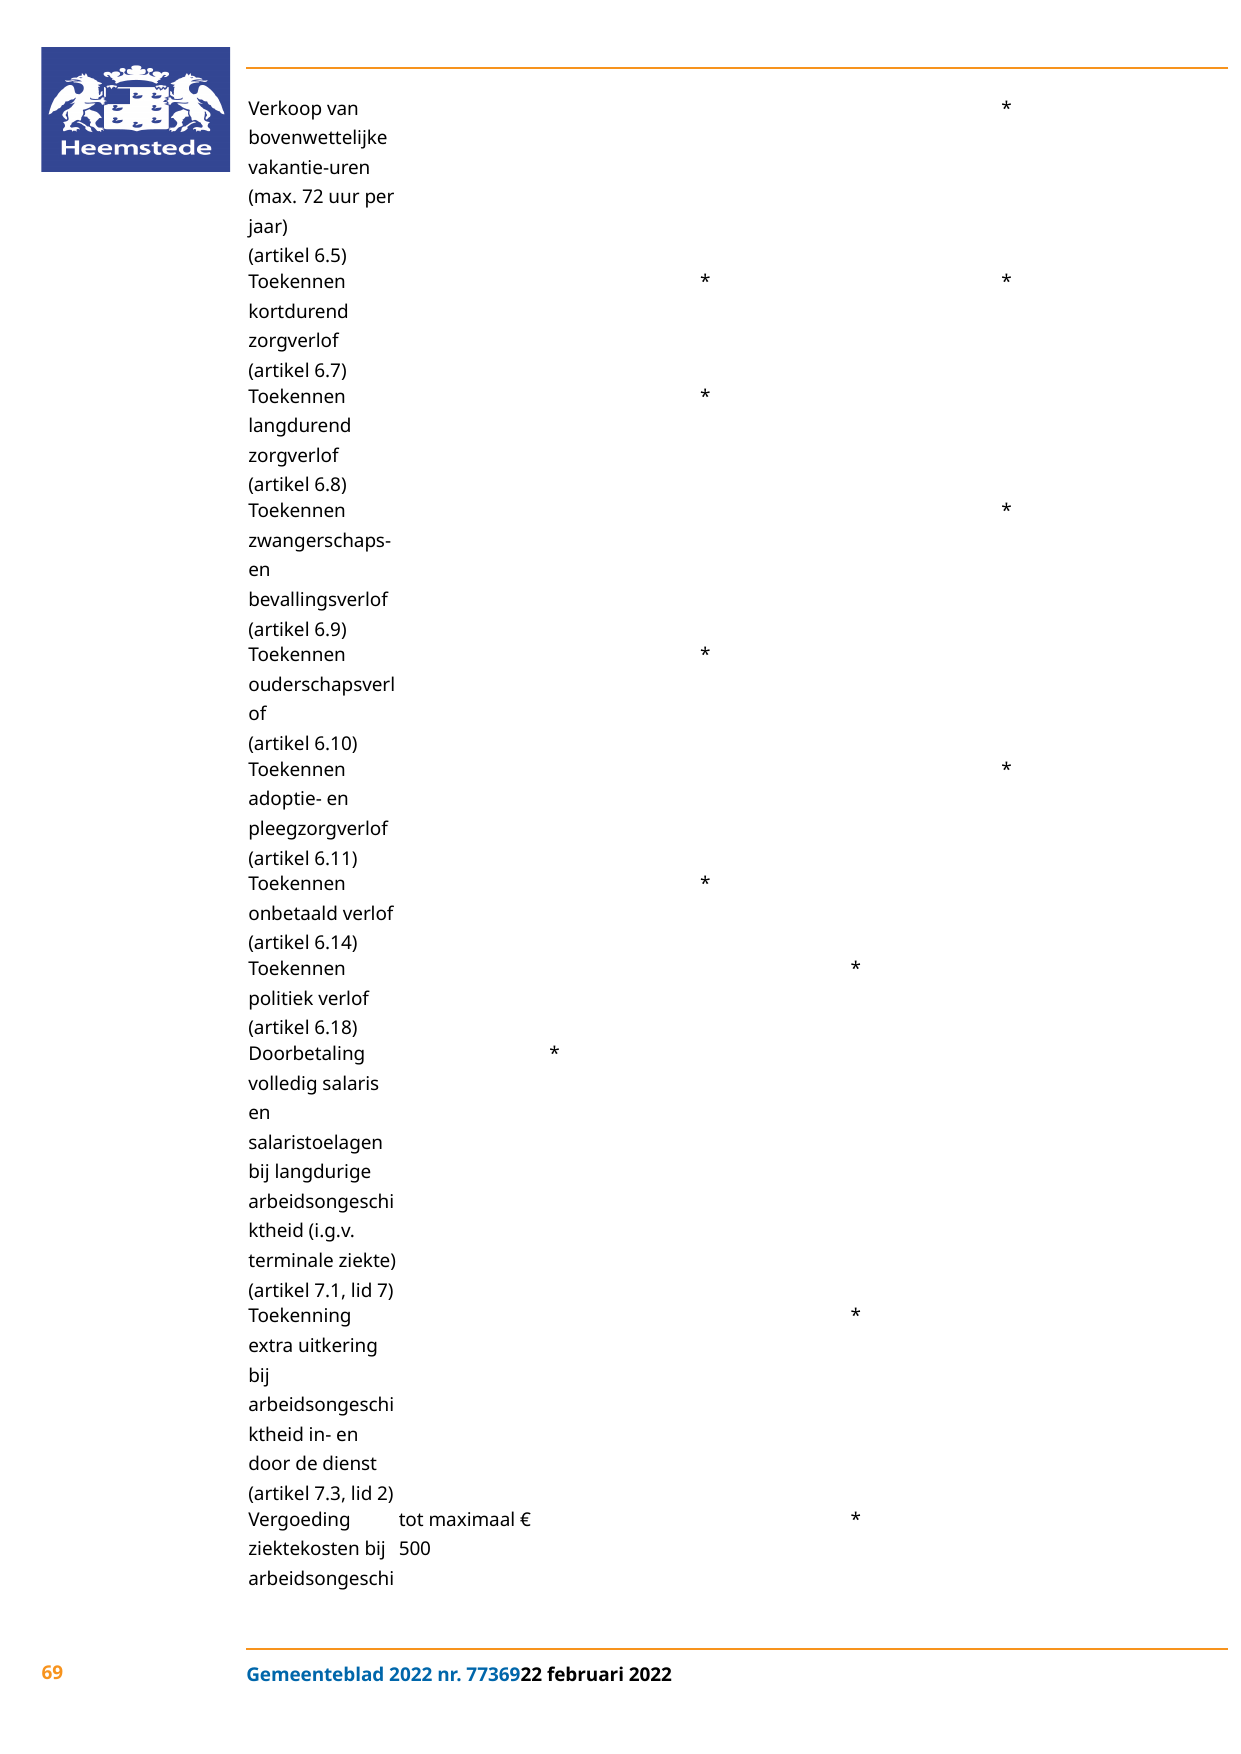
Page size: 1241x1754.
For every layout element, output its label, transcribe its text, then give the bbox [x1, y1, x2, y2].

table_cell [700, 1040, 850, 1303]
table_cell [399, 870, 549, 955]
table_cell [850, 498, 1001, 641]
table_cell [399, 1303, 549, 1506]
table_cell * [850, 1303, 1001, 1506]
table_cell [850, 641, 1001, 756]
table_cell * [700, 870, 850, 955]
table_cell Toekennen ouderschapsverlof (artikel 6.10) [248, 641, 398, 756]
table_cell * [850, 1506, 1001, 1591]
table_cell [399, 269, 549, 383]
table_cell * [700, 383, 850, 497]
table_cell Toekenning extra uitkering bij arbeidsongeschiktheid in- en door de dienst (artikel 7.3, lid 2) [248, 1303, 398, 1506]
table_cell [700, 1303, 850, 1506]
table_cell [549, 1506, 700, 1591]
table_cell [549, 95, 700, 268]
table_cell [1001, 870, 1152, 955]
table_cell [1001, 955, 1152, 1040]
table_cell [850, 870, 1001, 955]
table_cell [399, 383, 549, 497]
table_cell [399, 498, 549, 641]
table_cell [549, 498, 700, 641]
table_cell [549, 955, 700, 1040]
table_cell [549, 383, 700, 497]
table_cell [1001, 1040, 1152, 1303]
table_cell [850, 269, 1001, 383]
table_cell * [549, 1040, 700, 1303]
table_cell [399, 1040, 549, 1303]
table_cell [549, 641, 700, 756]
table_cell * [850, 955, 1001, 1040]
table_cell [549, 269, 700, 383]
table_cell [549, 1303, 700, 1506]
table_cell [700, 955, 850, 1040]
table_cell [1001, 1303, 1152, 1506]
table_cell [1001, 383, 1152, 497]
table_cell Toekennen langdurend zorgverlof (artikel 6.8) [248, 383, 398, 497]
table_cell [850, 756, 1001, 870]
table_cell [850, 95, 1001, 268]
table_cell Doorbetaling volledig salaris en salaristoelagen bij langdurige arbeidsongeschiktheid (i.g.v. terminale ziekte) (artikel 7.1, lid 7) [248, 1040, 398, 1303]
table_cell [1001, 641, 1152, 756]
table_cell * [700, 269, 850, 383]
table_cell Toekennen adoptie- en pleegzorgverlof (artikel 6.11) [248, 756, 398, 870]
table_cell * [1001, 756, 1152, 870]
table_cell [549, 756, 700, 870]
table_cell [1001, 1506, 1152, 1591]
table_cell * [1001, 95, 1152, 268]
table_cell * [1001, 269, 1152, 383]
table_cell [700, 498, 850, 641]
table_cell [700, 1506, 850, 1591]
table_cell Verkoop van bovenwettelijke vakantie-uren (max. 72 uur per jaar) (artikel 6.5) [248, 95, 398, 268]
picture [41, 47, 231, 172]
table_cell [850, 1040, 1001, 1303]
table_cell [399, 955, 549, 1040]
table_cell [700, 756, 850, 870]
table_cell [549, 870, 700, 955]
table_cell tot maximaal € 500 [399, 1506, 549, 1591]
table_cell [850, 383, 1001, 497]
table_cell * [1001, 498, 1152, 641]
table_cell [399, 95, 549, 268]
table_cell Toekennen politiek verlof (artikel 6.18) [248, 955, 398, 1040]
table_cell Toekennen kortdurend zorgverlof (artikel 6.7) [248, 269, 398, 383]
table_cell Toekennen zwangerschaps- en bevallingsverlof (artikel 6.9) [248, 498, 398, 641]
table_cell * [700, 641, 850, 756]
table_cell Vergoeding ziektekosten bij arbeidsongeschi [248, 1506, 398, 1591]
table_cell [700, 95, 850, 268]
table_cell [399, 756, 549, 870]
table_cell [399, 641, 549, 756]
table_cell Toekennen onbetaald verlof (artikel 6.14) [248, 870, 398, 955]
